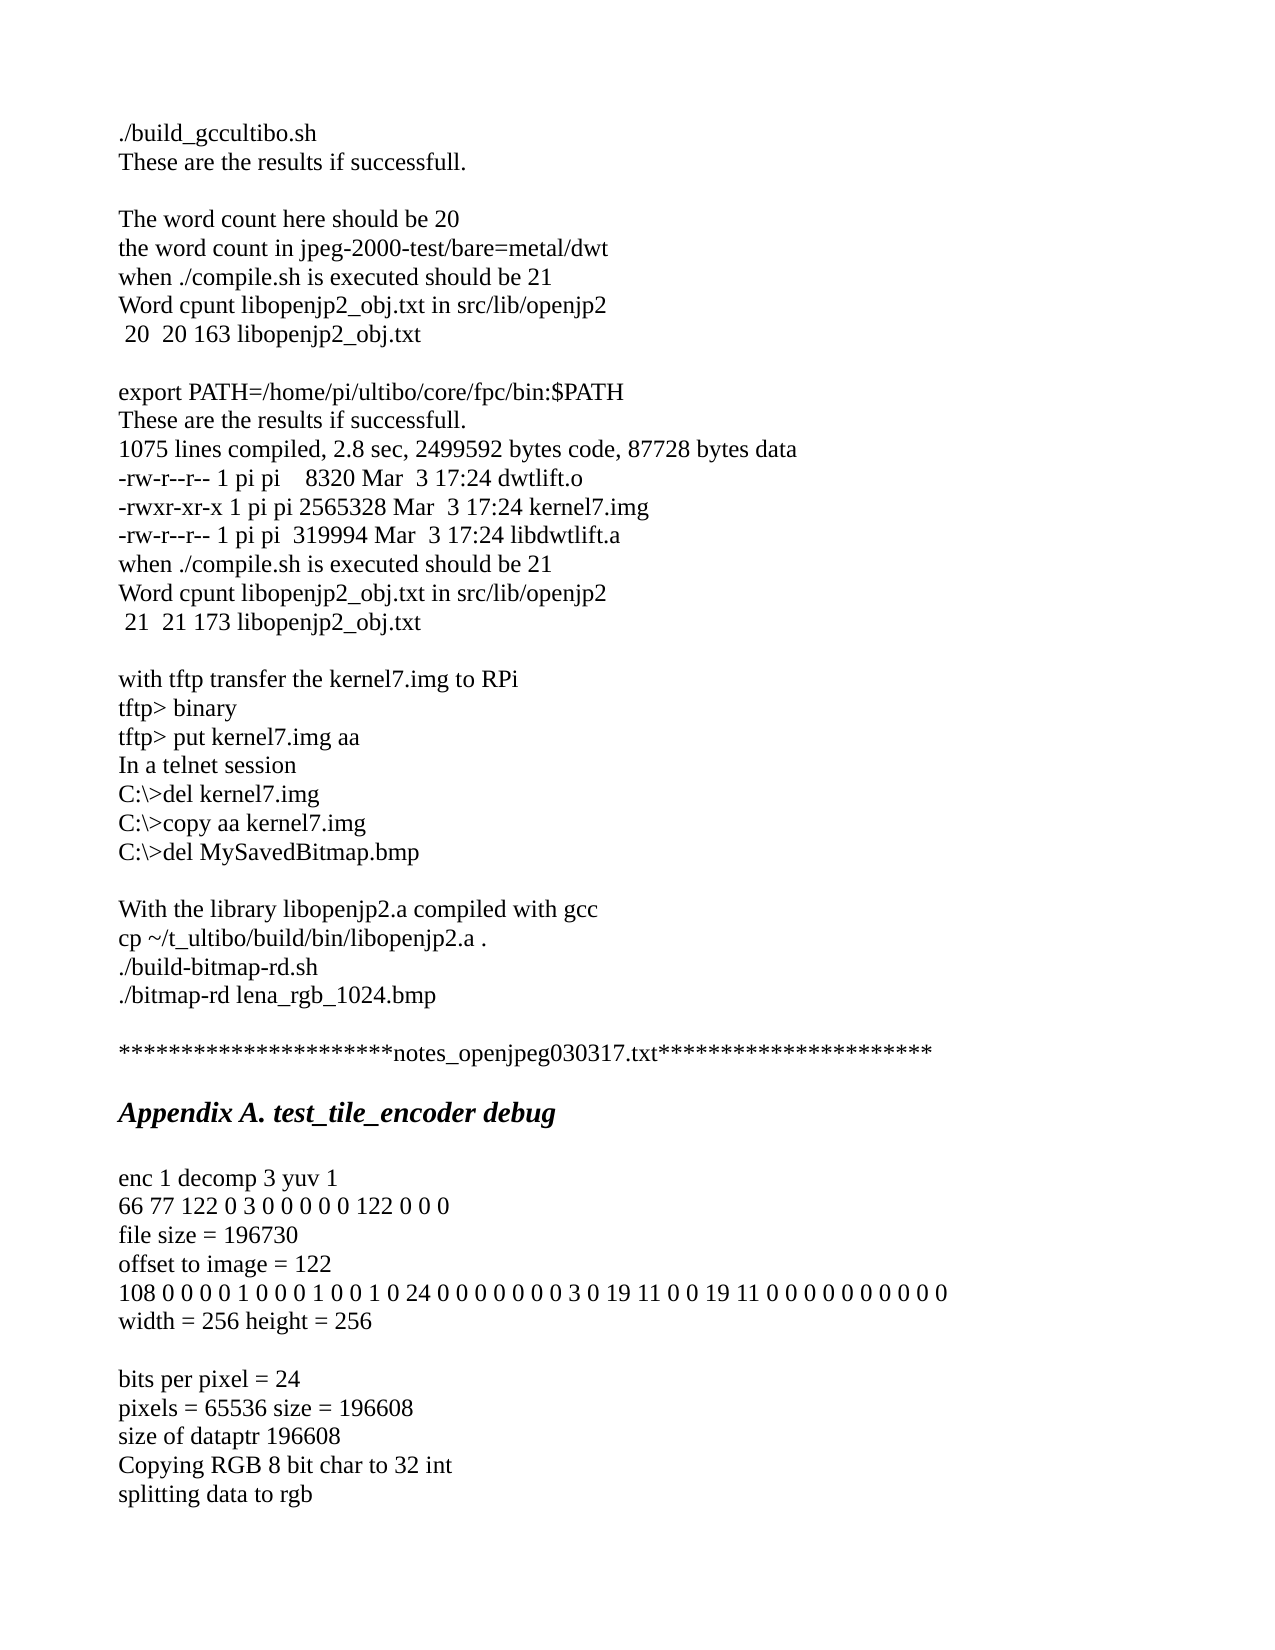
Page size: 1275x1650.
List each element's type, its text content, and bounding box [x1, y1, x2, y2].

text enc 1 decomp 3 yuv 1 [118, 1163, 1157, 1191]
text Word cpunt libopenjp2_obj.txt in src/lib/openjp2 [118, 578, 1157, 607]
text In a telnet session [118, 751, 1157, 779]
text ./bitmap-rd lena_rgb_1024.bmp [118, 981, 1157, 1009]
text C:\>del kernel7.img [118, 779, 1157, 808]
text bits per pixel = 24 [118, 1364, 1157, 1393]
text splitting data to rgb [118, 1479, 1157, 1508]
text width = 256 height = 256 [118, 1306, 1157, 1335]
text with tftp transfer the kernel7.img to RPi [118, 664, 1157, 693]
text -rwxr-xr-x 1 pi pi 2565328 Mar 3 17:24 kernel7.img [118, 492, 1157, 521]
text C:\>del MySavedBitmap.bmp [118, 837, 1157, 866]
text size of dataptr 196608 [118, 1421, 1157, 1450]
text 66 77 122 0 3 0 0 0 0 0 122 0 0 0 [118, 1191, 1157, 1220]
text 21 21 173 libopenjp2_obj.txt [118, 607, 1157, 636]
text 108 0 0 0 0 1 0 0 0 1 0 0 1 0 24 0 0 0 0 0 0 0 3 0 19 11 0 0 19 11 0 0 0 0 0 0 0 0 0 0 [118, 1278, 1157, 1306]
text Copying RGB 8 bit char to 32 int [118, 1450, 1157, 1479]
text cp ~/t_ultibo/build/bin/libopenjp2.a . [118, 923, 1157, 952]
text **********************notes_openjpeg030317.txt********************** [118, 1038, 1157, 1067]
text Appendix A. test_tile_encoder debug [118, 1096, 1157, 1129]
text export PATH=/home/pi/ultibo/core/fpc/bin:$PATH [118, 377, 1157, 406]
text With the library libopenjp2.a compiled with gcc [118, 894, 1157, 923]
text the word count in jpeg-2000-test/bare=metal/dwt [118, 233, 1157, 262]
text pixels = 65536 size = 196608 [118, 1393, 1157, 1421]
text C:\>copy aa kernel7.img [118, 808, 1157, 837]
text These are the results if successfull. [118, 406, 1157, 434]
text 1075 lines compiled, 2.8 sec, 2499592 bytes code, 87728 bytes data [118, 434, 1157, 463]
text when ./compile.sh is executed should be 21 [118, 549, 1157, 578]
text offset to image = 122 [118, 1249, 1157, 1278]
text -rw-r--r-- 1 pi pi 8320 Mar 3 17:24 dwtlift.o [118, 463, 1157, 492]
text when ./compile.sh is executed should be 21 [118, 262, 1157, 291]
text -rw-r--r-- 1 pi pi 319994 Mar 3 17:24 libdwtlift.a [118, 521, 1157, 549]
text 20 20 163 libopenjp2_obj.txt [118, 319, 1157, 348]
text ./build-bitmap-rd.sh [118, 952, 1157, 981]
text These are the results if successfull. [118, 147, 1157, 176]
text tftp> binary [118, 693, 1157, 722]
text file size = 196730 [118, 1220, 1157, 1249]
text ./build_gccultibo.sh [118, 118, 1157, 147]
text Word cpunt libopenjp2_obj.txt in src/lib/openjp2 [118, 291, 1157, 319]
text The word count here should be 20 [118, 204, 1157, 233]
text tftp> put kernel7.img aa [118, 722, 1157, 751]
